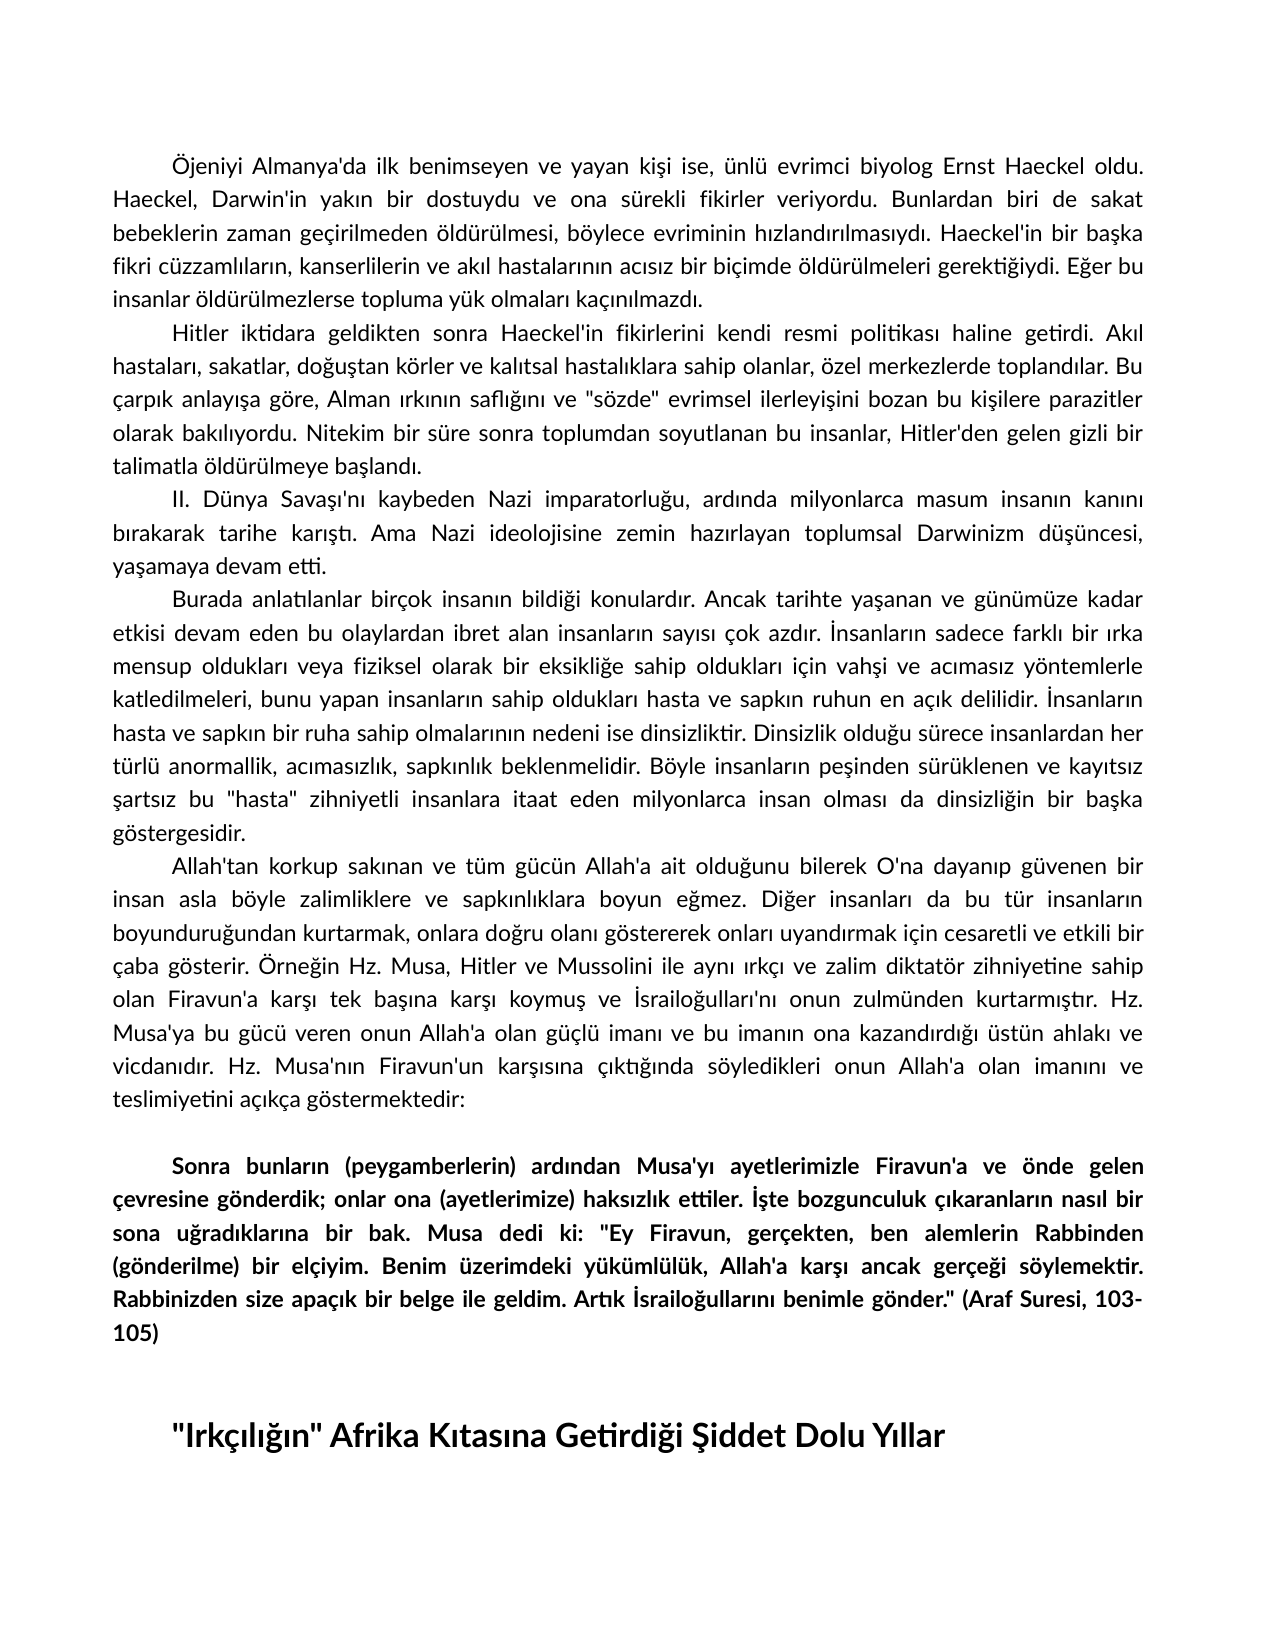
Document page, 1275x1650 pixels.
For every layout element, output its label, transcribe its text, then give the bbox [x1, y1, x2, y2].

text Hitler iktidara geldikten sonra Haeckel'in fikirlerini kendi resmi politikası haline getirdi. Akıl hastaları, sakatlar, doğuştan körler ve kalıtsal hastalıklara sahip olanlar, özel merkezlerde toplandılar. Bu çarpık anlayışa göre, Alman ırkının saflığını ve "sözde" evrimsel ilerleyişini bozan bu kişilere parazitler olarak bakılıyordu. Nitekim bir süre sonra toplumdan soyutlanan bu insanlar, Hitler'den gelen gizli bir talimatla öldürülmeye başlandı. [112, 314, 1145, 481]
text II. Dünya Savaşı'nı kaybeden Nazi imparatorluğu, ardında milyonlarca masum insanın kanını bırakarak tarihe karıştı. Ama Nazi ideolojisine zemin hazırlayan toplumsal Darwinizm düşüncesi, yaşamaya devam etti. [112, 481, 1145, 581]
text "Irkçılığın" Afrika Kıtasına Getirdiği Şiddet Dolu Yıllar [112, 1414, 1145, 1454]
text Burada anlatılanlar birçok insanın bildiği konulardır. Ancak tarihte yaşanan ve günümüze kadar etkisi devam eden bu olaylardan ibret alan insanların sayısı çok azdır. İnsanların sadece farklı bir ırka mensup oldukları veya fiziksel olarak bir eksikliğe sahip oldukları için vahşi ve acımasız yöntemlerle katledilmeleri, bunu yapan insanların sahip oldukları hasta ve sapkın ruhun en açık delilidir. İnsanların hasta ve sapkın bir ruha sahip olmalarının nedeni ise dinsizliktir. Dinsizlik olduğu sürece insanlardan her türlü anormallik, acımasızlık, sapkınlık beklenmelidir. Böyle insanların peşinden sürüklenen ve kayıtsız şartsız bu "hasta" zihniyetli insanlara itaat eden milyonlarca insan olması da dinsizliğin bir başka göstergesidir. [112, 581, 1145, 848]
text Öjeniyi Almanya'da ilk benimseyen ve yayan kişi ise, ünlü evrimci biyolog Ernst Haeckel oldu. Haeckel, Darwin'in yakın bir dostuydu ve ona sürekli fikirler veriyordu. Bunlardan biri de sakat bebeklerin zaman geçirilmeden öldürülmesi, böylece evriminin hızlandırılmasıydı. Haeckel'in bir başka fikri cüzzamlıların, kanserlilerin ve akıl hastalarının acısız bir biçimde öldürülmeleri gerektiğiydi. Eğer bu insanlar öldürülmezlerse topluma yük olmaları kaçınılmazdı. [112, 148, 1145, 314]
text Allah'tan korkup sakınan ve tüm gücün Allah'a ait olduğunu bilerek O'na dayanıp güvenen bir insan asla böyle zalimliklere ve sapkınlıklara boyun eğmez. Diğer insanları da bu tür insanların boyunduruğundan kurtarmak, onlara doğru olanı göstererek onları uyandırmak için cesaretli ve etkili bir çaba gösterir. Örneğin Hz. Musa, Hitler ve Mussolini ile aynı ırkçı ve zalim diktatör zihniyetine sahip olan Firavun'a karşı tek başına karşı koymuş ve İsrailoğulları'nı onun zulmünden kurtarmıştır. Hz. Musa'ya bu gücü veren onun Allah'a olan güçlü imanı ve bu imanın ona kazandırdığı üstün ahlakı ve vicdanıdır. Hz. Musa'nın Firavun'un karşısına çıktığında söyledikleri onun Allah'a olan imanını ve teslimiyetini açıkça göstermektedir: [112, 848, 1145, 1114]
text Sonra bunların (peygamberlerin) ardından Musa'yı ayetlerimizle Firavun'a ve önde gelen çevresine gönderdik; onlar ona (ayetlerimize) haksızlık ettiler. İşte bozgunculuk çıkaranların nasıl bir sona uğradıklarına bir bak. Musa dedi ki: "Ey Firavun, gerçekten, ben alemlerin Rabbinden (gönderilme) bir elçiyim. Benim üzerimdeki yükümlülük, Allah'a karşı ancak gerçeği söylemektir. Rabbinizden size apaçık bir belge ile geldim. Artık İsrailoğullarını benimle gönder." (Araf Suresi, 103-105) [112, 1148, 1145, 1348]
